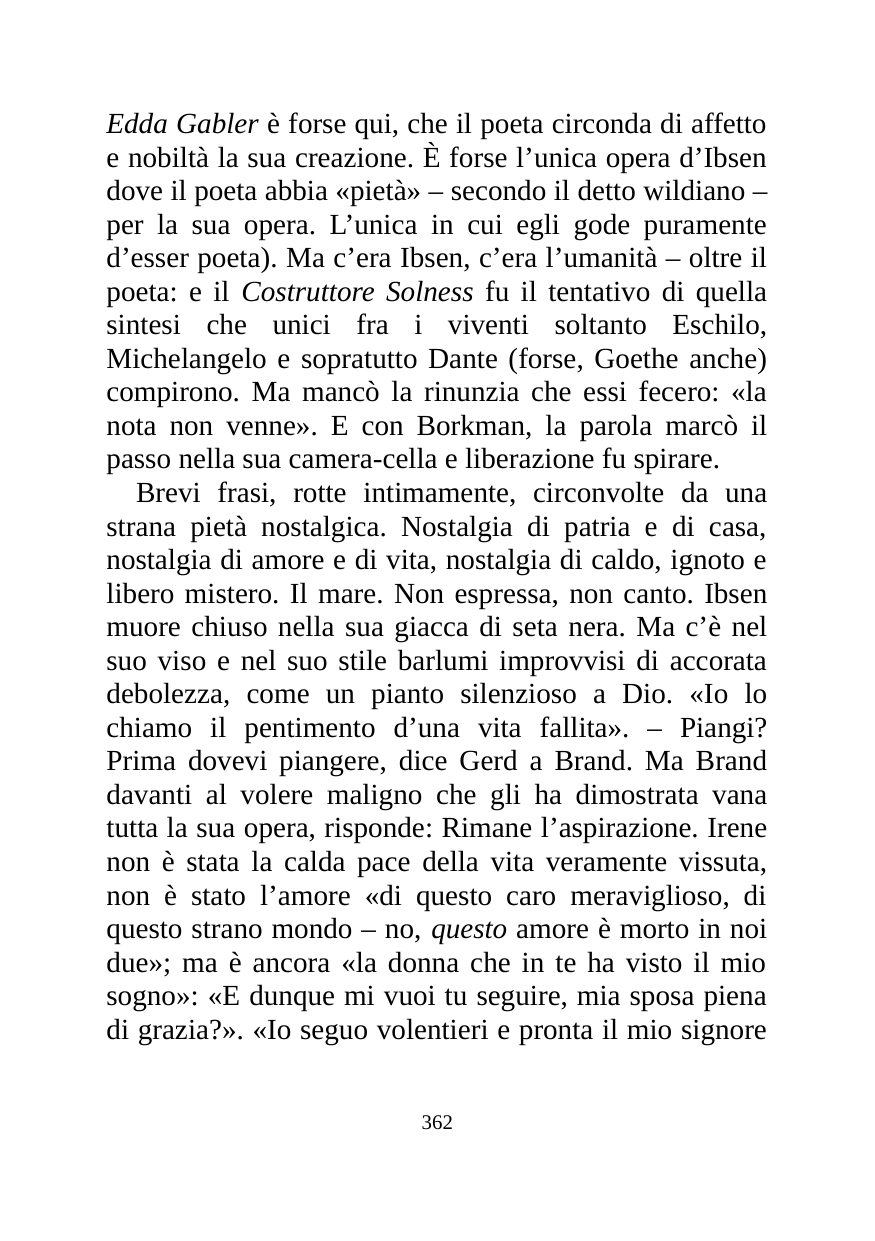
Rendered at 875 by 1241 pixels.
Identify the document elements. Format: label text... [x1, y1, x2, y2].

text Edda Gabler è forse qui, che il poeta circonda di affetto e nobiltà la sua creazione. È forse l’unica opera d’Ibsen dove il poeta abbia «pietà» – secondo il detto wildiano – per la sua opera. L’unica in cui egli gode puramente d’esser poeta). Ma c’era Ibsen, c’era l’umanità – oltre il poeta: e il Costruttore Solness fu il tentativo di quella sintesi che unici fra i viventi soltanto Eschilo, Michelangelo e sopratutto Dante (forse, Goethe anche) compirono. Ma mancò la rinunzia che essi fecero: «la nota non venne». E con Borkman, la parola marcò il passo nella sua camera-cella e liberazione fu spirare. [106, 106, 768, 475]
text Brevi frasi, rotte intimamente, circonvolte da una strana pietà nostalgica. Nostalgia di patria e di casa, nostalgia di amore e di vita, nostalgia di caldo, ignoto e libero mistero. Il mare. Non espressa, non canto. Ibsen muore chiuso nella sua giacca di seta nera. Ma c’è nel suo viso e nel suo stile barlumi improvvisi di accorata debolezza, come un pianto silenzioso a Dio. «Io lo chiamo il pentimento d’una vita fallita». – Piangi? Prima dovevi piangere, dice Gerd a Brand. Ma Brand davanti al volere maligno che gli ha dimostrata vana tutta la sua opera, risponde: Rimane l’aspirazione. Irene non è stata la calda pace della vita veramente vissuta, non è stato l’amore «di questo caro meraviglioso, di questo strano mondo – no, questo amore è morto in noi due»; ma è ancora «la donna che in te ha visto il mio sogno»: «E dunque mi vuoi tu seguire, mia sposa piena di grazia?». «Io seguo volentieri e pronta il mio signore [106, 475, 768, 1045]
